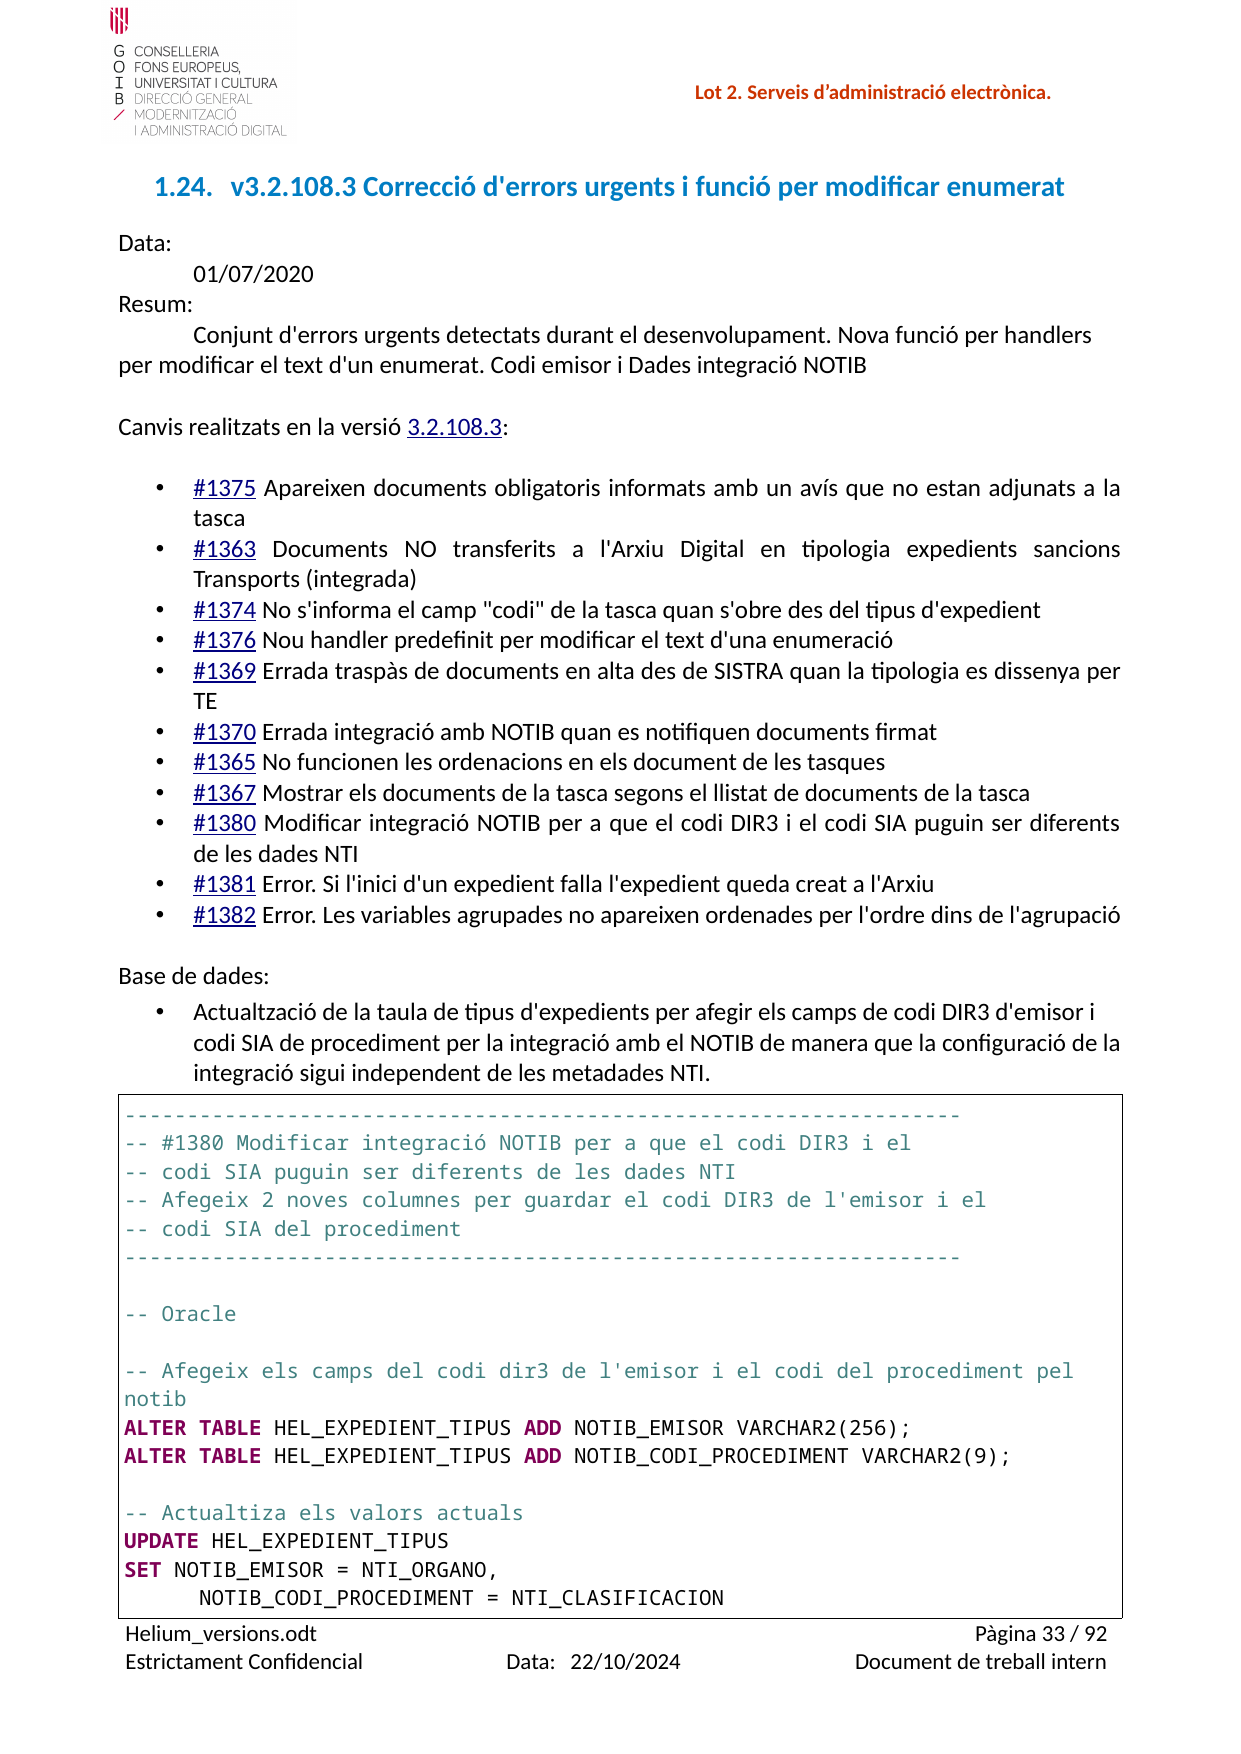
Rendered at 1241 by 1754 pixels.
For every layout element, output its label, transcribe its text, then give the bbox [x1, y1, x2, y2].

text 01/07/2020 [118, 258, 1122, 289]
table_header ------------------------------------------------------------------- -- #1380 Modificar integració NOTIB per a que el codi DIR3 i el -- codi SIA puguin ser diferents de les dades NTI -- Afegeix 2 noves columnes per guardar el codi DIR3 de l'emisor i el -- codi SIA del procediment ------------------------------------------------------------------- -- Oracle -- Afegeix els camps del codi dir3 de l'emisor i el codi del procediment pel notib ALTER TABLE HEL_EXPEDIENT_TIPUS ADD NOTIB_EMISOR VARCHAR2(256); ALTER TABLE HEL_EXPEDIENT_TIPUS ADD NOTIB_CODI_PROCEDIMENT VARCHAR2(9); -- Actualtiza els valors actuals UPDATE HEL_EXPEDIENT_TIPUS SET NOTIB_EMISOR = NTI_ORGANO, NOTIB_CODI_PROCEDIMENT = NTI_CLASIFICACION [119, 1095, 1122, 1617]
list #1381 Error. Si l'inici d'un expedient falla l'expedient queda creat a l'Arxiu [156, 868, 1122, 899]
text Data: [118, 228, 1122, 258]
text Resum: [118, 289, 1122, 319]
subtitle v3.2.108.3 Correcció d'errors urgents i funció per modificar enumerat [153, 168, 1122, 204]
list #1374 No s'informa el camp "codi" de la tasca quan s'obre des del tipus d'expedient [156, 594, 1122, 624]
text Conjunt d'errors urgents detectats durant el desenvolupament. Nova funció per handlers per modificar el text d'un enumerat. Codi emisor i Dades integració NOTIB [118, 319, 1122, 380]
list #1382 Error. Les variables agrupades no apareixen ordenades per l'ordre dins de l'agrupació [156, 899, 1122, 929]
text Canvis realitzats en la versió 3.2.108.3: [118, 411, 1122, 441]
list #1365 No funcionen les ordenacions en els document de les tasques [156, 746, 1122, 777]
list Actualtzació de la taula de tipus d'expedients per afegir els camps de codi DIR3 d'emisor i codi SIA de procediment per la integració amb el NOTIB de manera que la configuració de la integració sigui independent de les metadades NTI. [156, 997, 1122, 1088]
list #1370 Errada integració amb NOTIB quan es notifiquen documents firmat [156, 716, 1122, 746]
list #1375 Apareixen documents obligatoris informats amb un avís que no estan adjunats a la tasca [156, 472, 1122, 533]
list #1367 Mostrar els documents de la tasca segons el llistat de documents de la tasca [156, 777, 1122, 807]
list #1363 Documents NO transferits a l'Arxiu Digital en tipologia expedients sancions Transports (integrada) [156, 533, 1122, 594]
text Base de dades: [118, 960, 1122, 991]
picture [100, 0, 297, 144]
list #1369 Errada traspàs de documents en alta des de SISTRA quan la tipologia es dissenya per TE [156, 655, 1122, 716]
list #1380 Modificar integració NOTIB per a que el codi DIR3 i el codi SIA puguin ser diferents de les dades NTI [156, 807, 1122, 868]
list #1376 Nou handler predefinit per modificar el text d'una enumeració [156, 624, 1122, 655]
